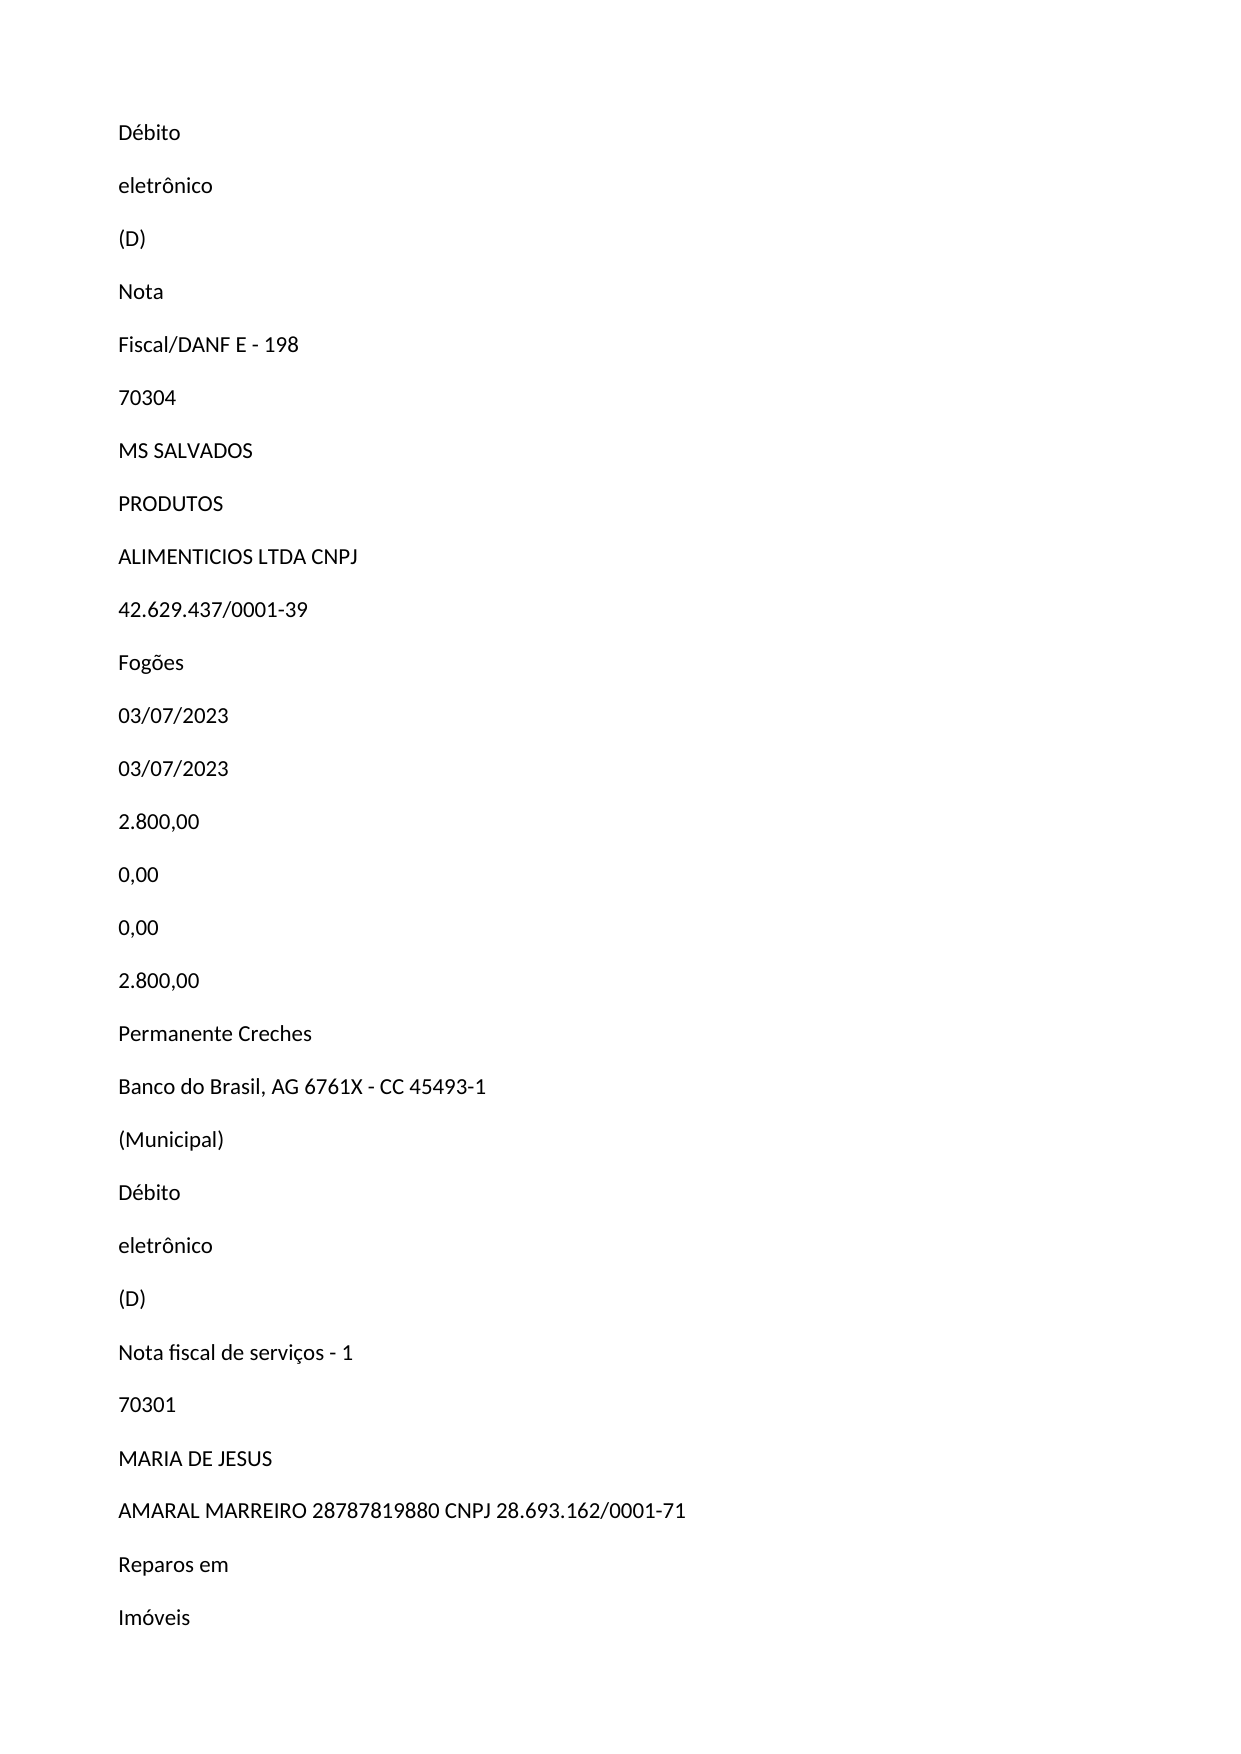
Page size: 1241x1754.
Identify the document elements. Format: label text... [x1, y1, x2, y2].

text 03/07/2023 [118, 701, 1122, 729]
text 0,00 [118, 860, 1122, 888]
text 70301 [118, 1391, 1122, 1419]
text Nota fiscal de serviços - 1 [118, 1338, 1122, 1366]
text eletrônico [118, 1232, 1122, 1259]
text Fiscal/DANF E - 198 [118, 330, 1122, 358]
text (D) [118, 224, 1122, 252]
text 2.800,00 [118, 807, 1122, 835]
text Imóveis [118, 1603, 1122, 1631]
text MARIA DE JESUS [118, 1444, 1122, 1472]
text Débito [118, 118, 1122, 146]
text Nota [118, 277, 1122, 305]
text 0,00 [118, 913, 1122, 941]
text Reparos em [118, 1550, 1122, 1578]
text (D) [118, 1284, 1122, 1313]
text Débito [118, 1178, 1122, 1207]
text PRODUTOS [118, 489, 1122, 517]
text Banco do Brasil, AG 6761X - CC 45493-1 [118, 1072, 1122, 1101]
text AMARAL MARREIRO 28787819880 CNPJ 28.693.162/0001-71 [118, 1497, 1122, 1525]
text 03/07/2023 [118, 754, 1122, 782]
text Permanente Creches [118, 1019, 1122, 1047]
text ALIMENTICIOS LTDA CNPJ [118, 542, 1122, 570]
text 2.800,00 [118, 966, 1122, 994]
text eletrônico [118, 171, 1122, 199]
text 42.629.437/0001-39 [118, 595, 1122, 623]
text MS SALVADOS [118, 436, 1122, 464]
text 70304 [118, 383, 1122, 411]
text (Municipal) [118, 1126, 1122, 1153]
text Fogões [118, 648, 1122, 676]
